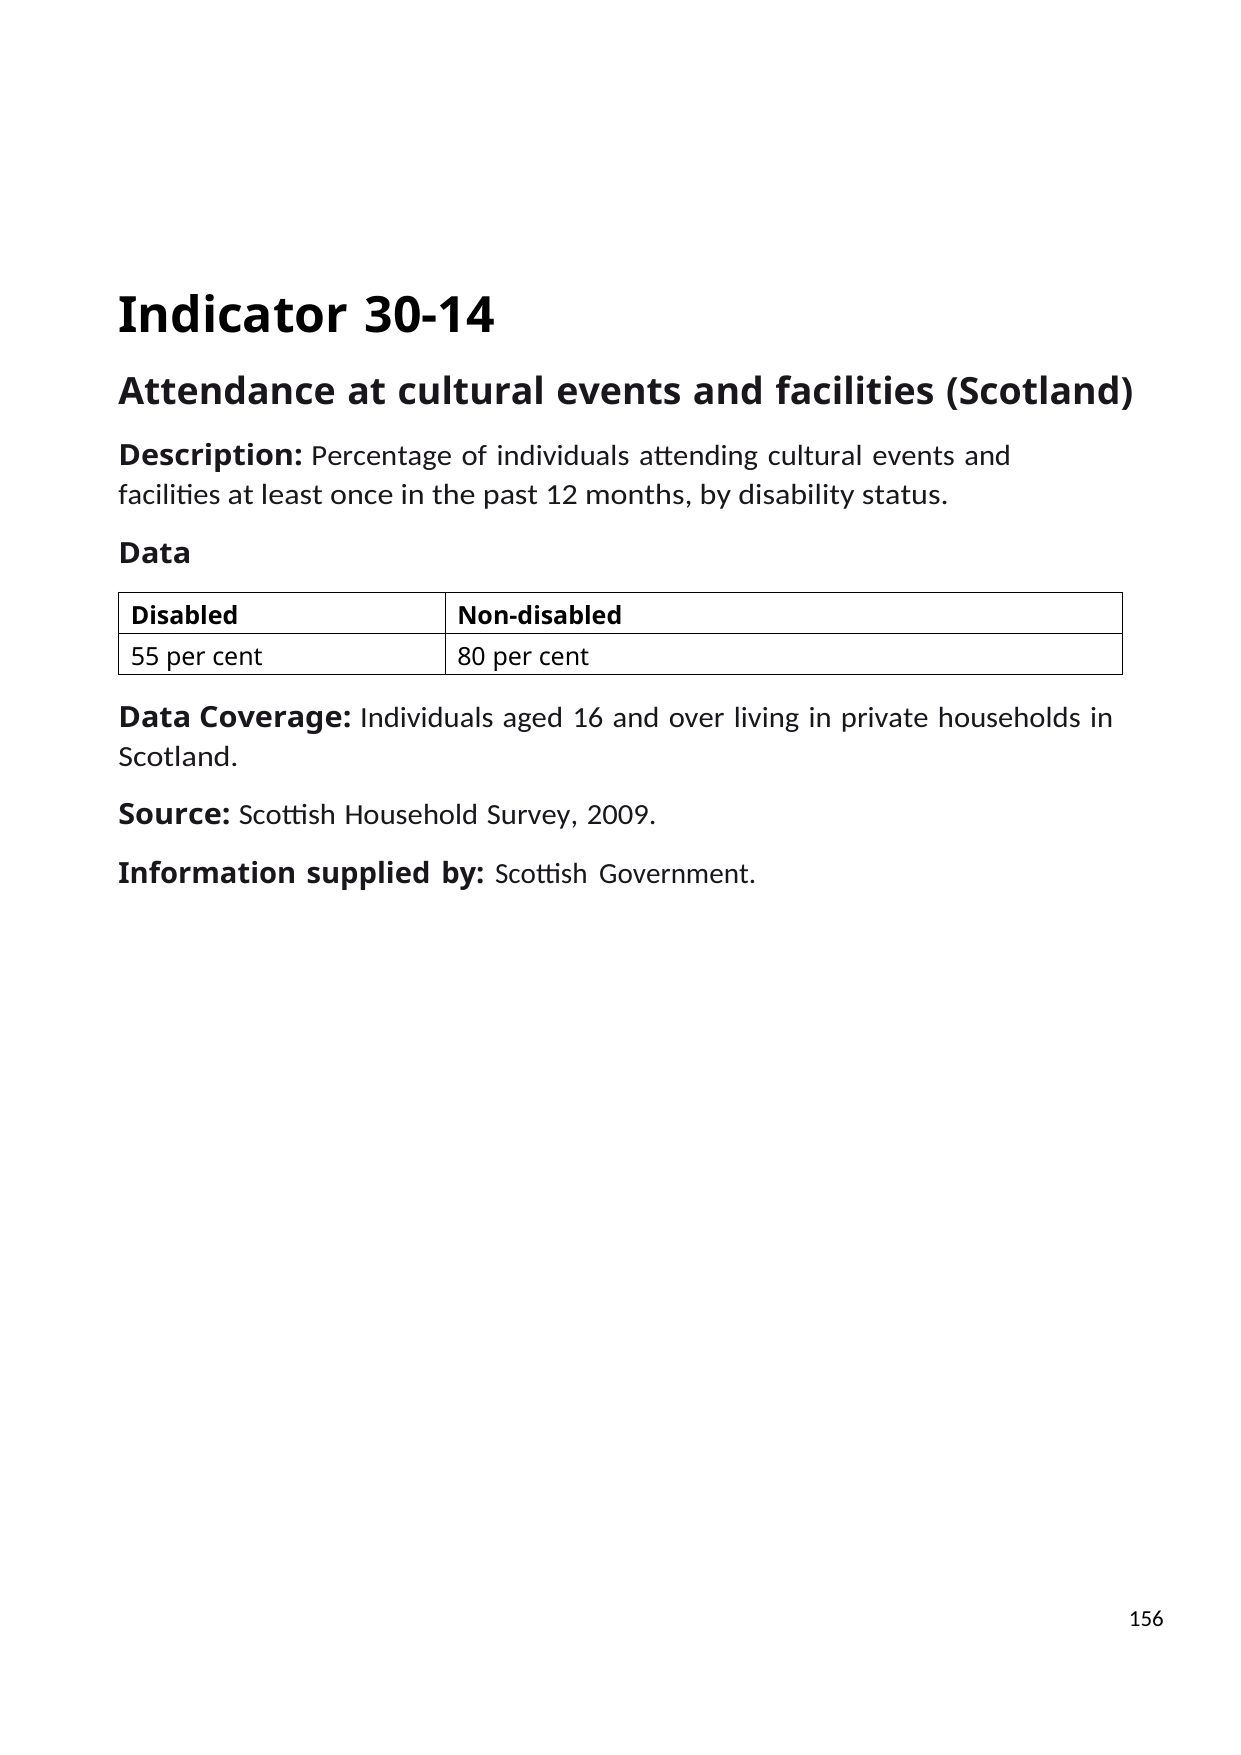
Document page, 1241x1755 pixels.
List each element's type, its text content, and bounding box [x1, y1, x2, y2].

table_cell 80 per cent [446, 634, 1122, 674]
table_header Disabled [119, 593, 445, 633]
text Description: Percentage of individuals attending cultural events and facilities at least once in the past 12 months, by disability status. [118, 435, 1119, 512]
text Source: Scottish Household Survey, 2009. [118, 793, 1163, 833]
subtitle Data [118, 532, 1163, 572]
subtitle Indicator 30-14 [118, 279, 1163, 347]
table_header Non-disabled [446, 593, 1122, 633]
text Information supplied by: Scottish Government. [118, 853, 1163, 892]
table_cell 55 per cent [119, 634, 445, 674]
subtitle Attendance at cultural events and facilities (Scotland) [118, 364, 1163, 416]
text Data Coverage: Individuals aged 16 and over living in private households in Scotland. [118, 697, 1126, 774]
